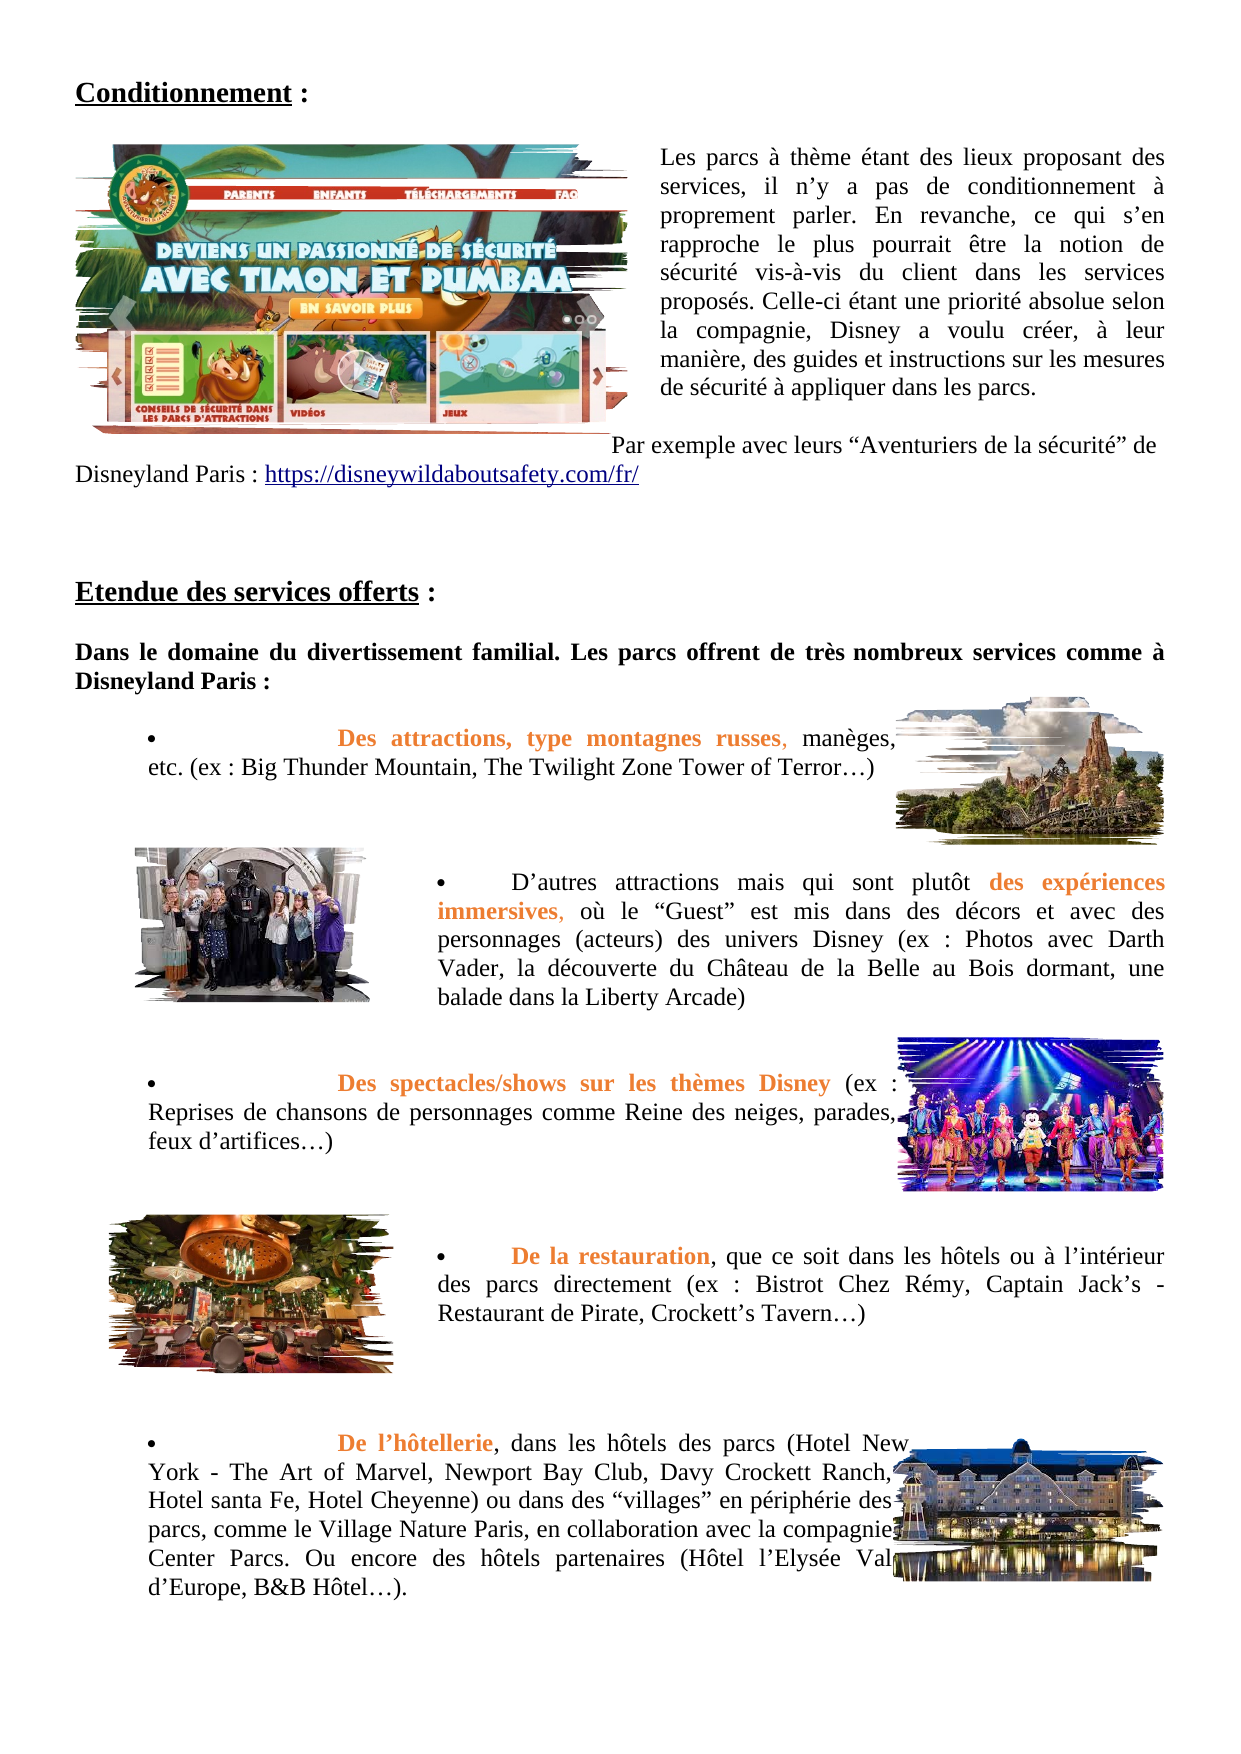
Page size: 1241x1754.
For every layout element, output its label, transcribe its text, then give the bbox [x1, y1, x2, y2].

text Dans le domaine du divertissement familial. Les parcs offrent de très nombreux services comme à Disneyland Paris : [75, 637, 1165, 694]
list De la restauration, que ce soit dans les hôtels ou à l’intérieur des parcs directement (ex : Bistrot Chez Rémy, Captain Jack’s - Restaurant de Pirate, Crockett’s Tavern…) [437, 1241, 1165, 1327]
text Les parcs à thème étant des lieux proposant des services, il n’y a pas de conditionnement à proprement parler. En revanche, ce qui s’en rapproche le plus pourrait être la notion de sécurité vis-à-vis du client dans les services proposés. Celle-ci étant une priorité absolue selon la compagnie, Disney a voulu créer, à leur manière, des guides et instructions sur les mesures de sécurité à appliquer dans les parcs. [660, 142, 1165, 401]
list [1105, 723, 1165, 781]
list Des attractions, type montagnes russes, manèges, etc. (ex : Big Thunder Mountain, The Twilight Zone Tower of Terror…) [148, 723, 1023, 781]
list De l’hôtellerie, dans les hôtels des parcs (Hotel New York - The Art of Marvel, Newport Bay Club, Davy Crockett Ranch, Hotel santa Fe, Hotel Cheyenne) ou dans des “villages” en périphérie des parcs, comme le Village Nature Paris, en collaboration avec la compagnie Center Parcs. Ou encore des hôtels partenaires (Hôtel l’Elysée Val d’Europe, B&B Hôtel…). [148, 1428, 1165, 1600]
list D’autres attractions mais qui sont plutôt des expériences immersives, où le “Guest” est mis dans des décors et avec des personnages (acteurs) des univers Disney (ex : Photos avec Darth Vader, la découverte du Château de la Belle au Bois dormant, une balade dans la Liberty Arcade) [437, 867, 1165, 1011]
text Par exemple avec leurs “Aventuriers de la sécurité” de Disneyland Paris : https://disneywildaboutsafety.com/fr/ [75, 430, 1165, 487]
text Etendue des services offerts : [75, 574, 1165, 608]
list Des spectacles/shows sur les thèmes Disney (ex : Reprises de chansons de personnages comme Reine des neiges, parades, feux d’artifices…) [148, 1068, 938, 1154]
text Conditionnement : [75, 75, 1165, 108]
